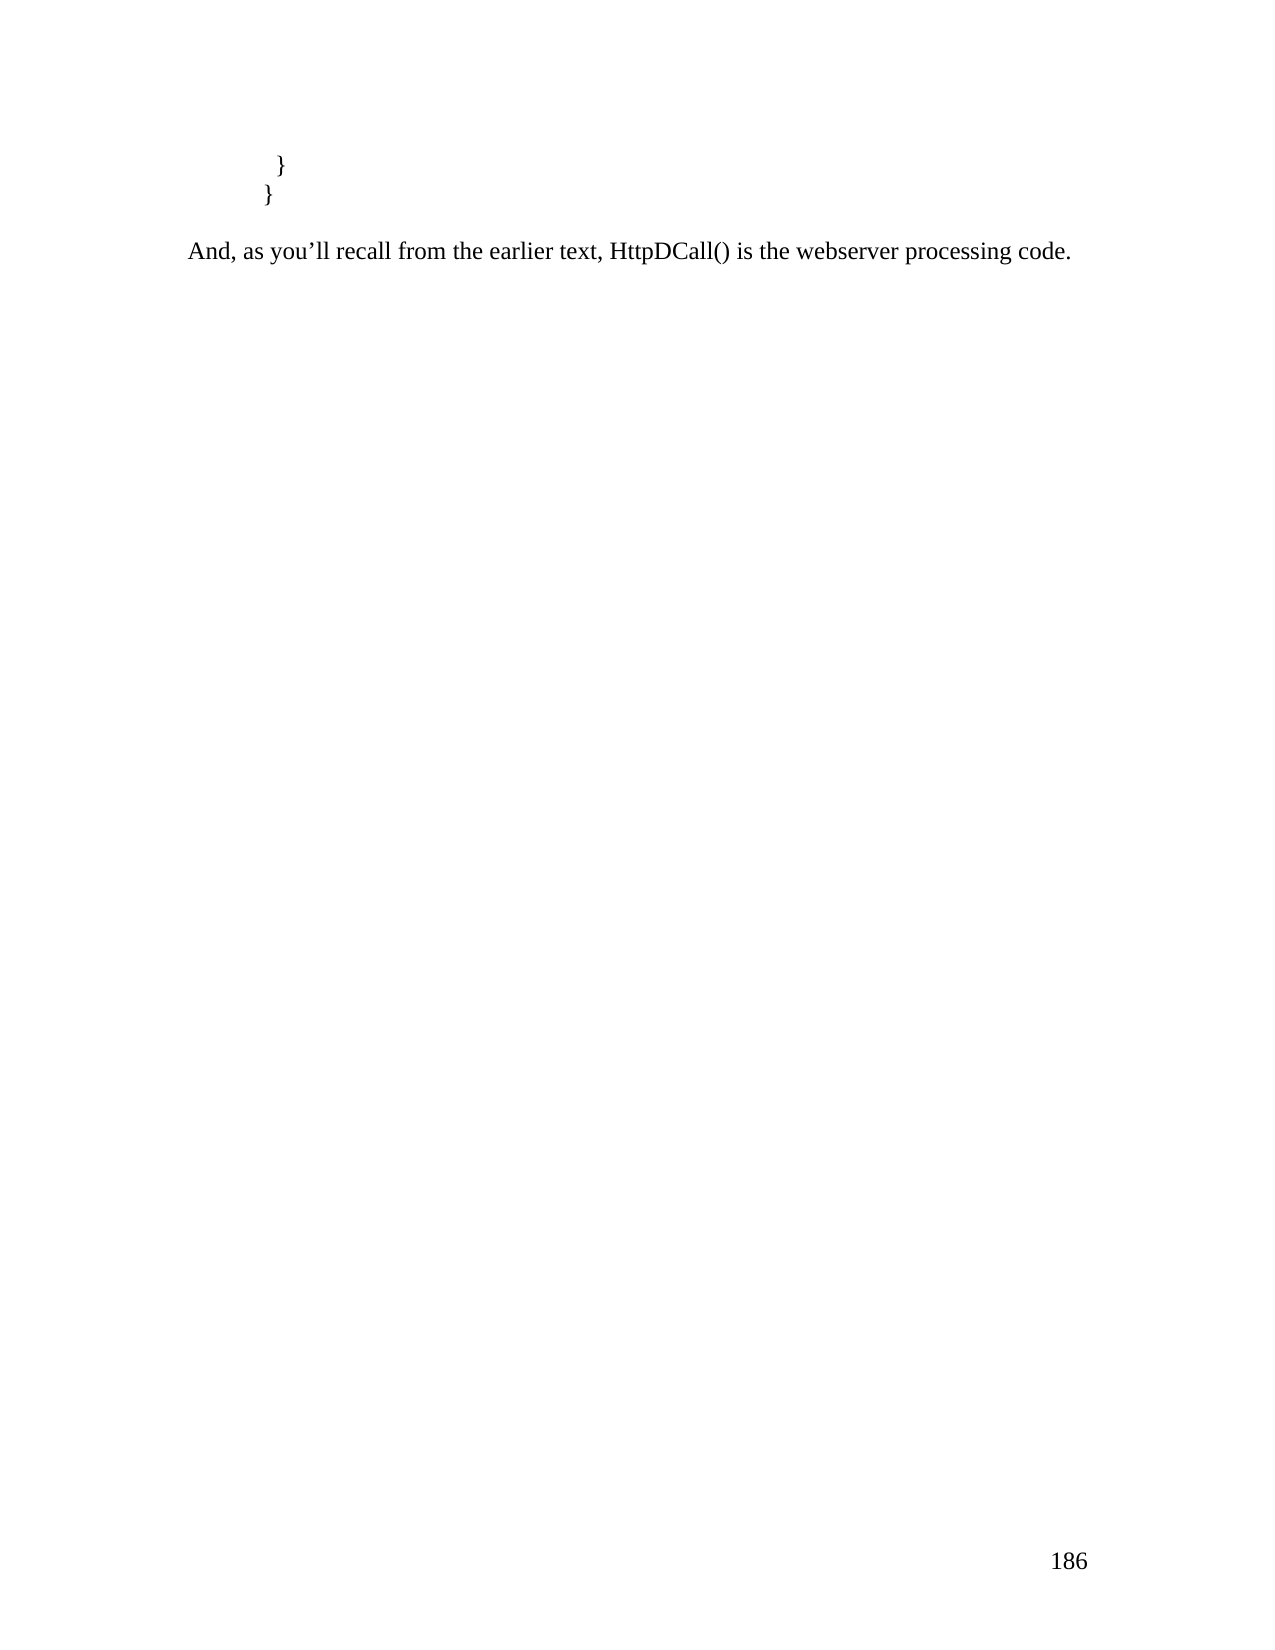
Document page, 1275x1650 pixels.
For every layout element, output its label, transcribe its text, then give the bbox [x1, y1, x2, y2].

text And, as you’ll recall from the earlier text, HttpDCall() is the webserver processing code. [187, 236, 1087, 265]
text } [262, 179, 1087, 207]
text } [262, 150, 1087, 179]
